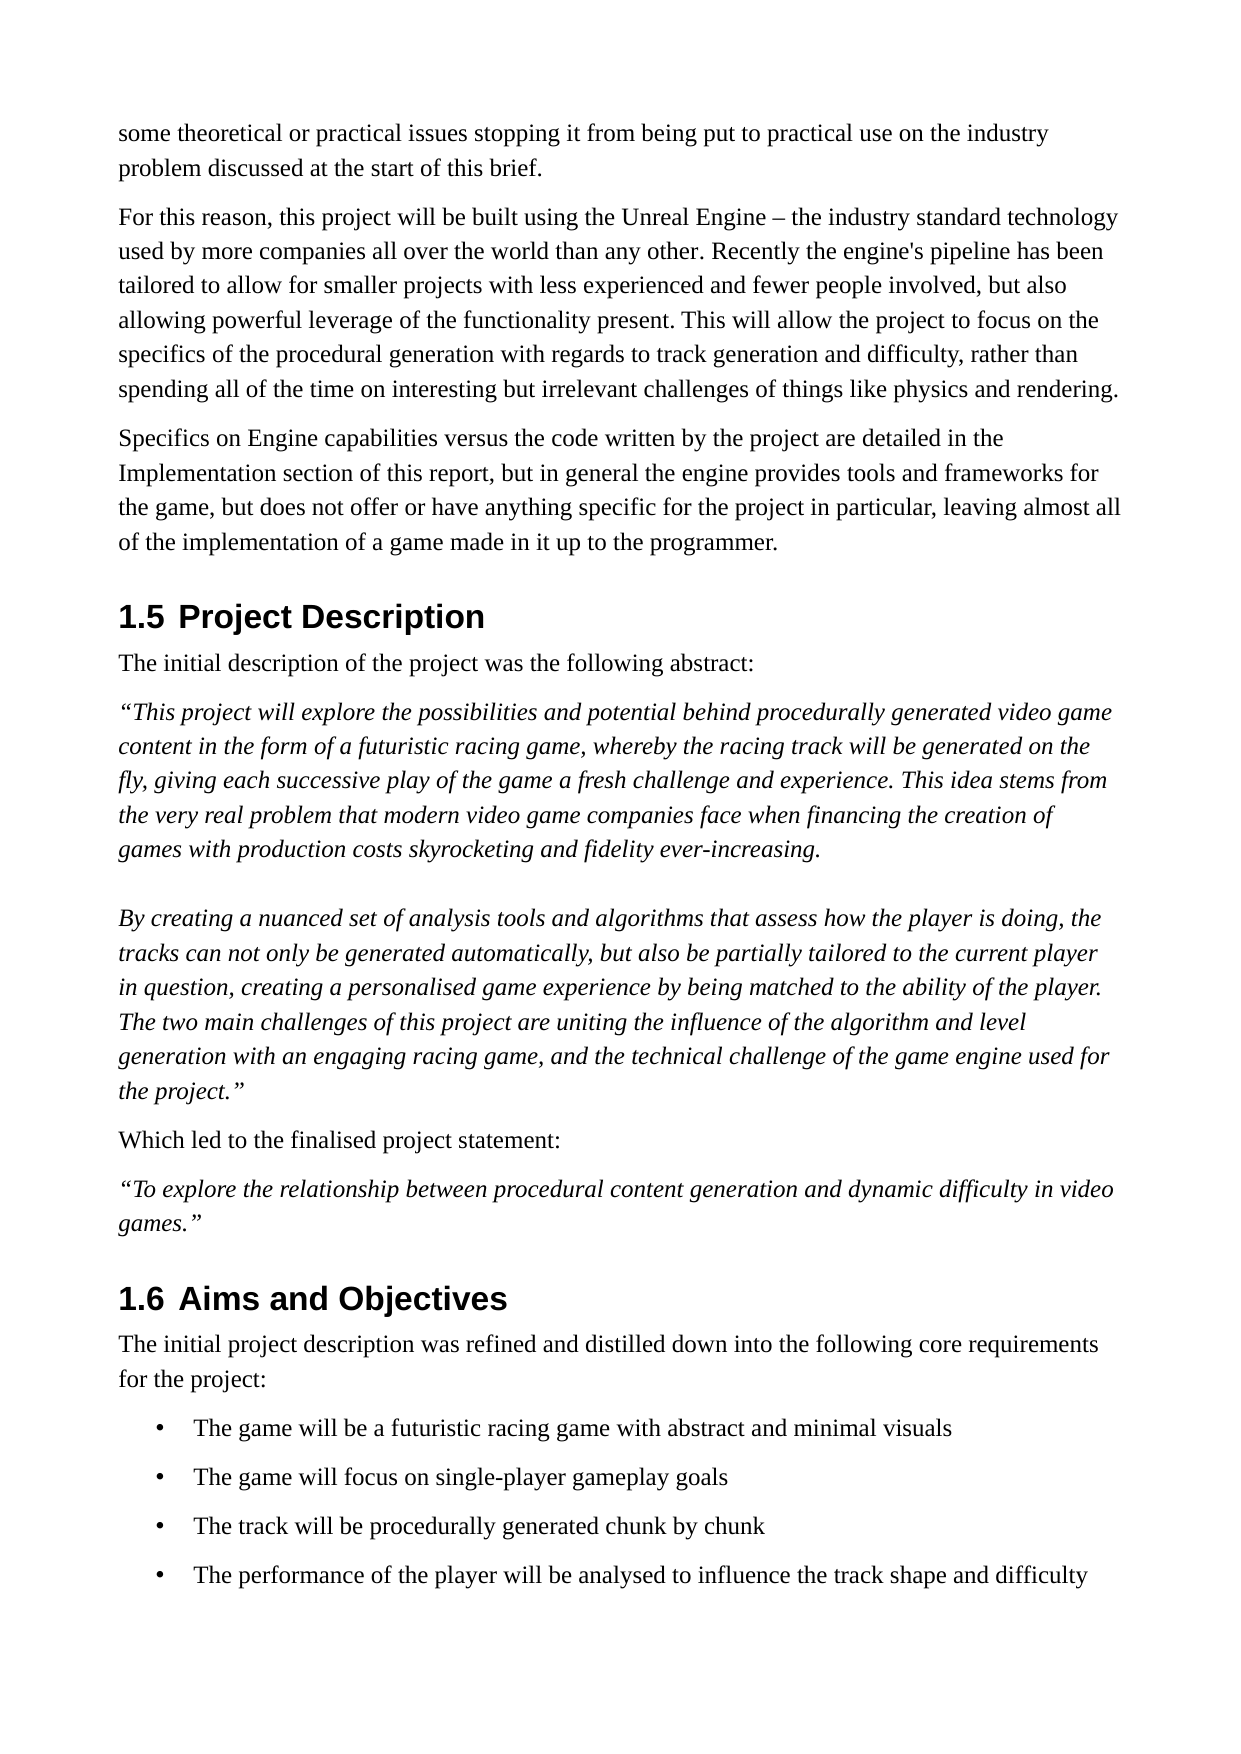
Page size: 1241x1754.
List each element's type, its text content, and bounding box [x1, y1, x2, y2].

text “To explore the relationship between procedural content generation and dynamic difficulty in video games.” [118, 1174, 1122, 1237]
text The initial description of the project was the following abstract: [118, 648, 1122, 676]
list The game will focus on single-player gameplay goals [156, 1462, 1122, 1491]
text some theoretical or practical issues stopping it from being put to practical use on the industry problem discussed at the start of this brief. [118, 118, 1122, 181]
text Specifics on Engine capabilities versus the code written by the project are detailed in the Implementation section of this report, but in general the engine provides tools and frameworks for the game, but does not offer or have anything specific for the project in particular, leaving almost all of the implementation of a game made in it up to the programmer. [118, 423, 1122, 555]
text For this reason, this project will be built using the Unreal Engine – the industry standard technology used by more companies all over the world than any other. Recently the engine's pipeline has been tailored to allow for smaller projects with less experienced and fewer people involved, but also allowing powerful leverage of the functionality present. This will allow the project to focus on the specifics of the procedural generation with regards to track generation and difficulty, rather than spending all of the time on interesting but irrelevant challenges of things like physics and rendering. [118, 202, 1122, 403]
subtitle Project Description [118, 596, 1122, 635]
subtitle Aims and Objectives [118, 1278, 1122, 1317]
text The initial project description was refined and distilled down into the following core requirements for the project: [118, 1329, 1122, 1393]
list The track will be procedurally generated chunk by chunk [156, 1511, 1122, 1540]
text “This project will explore the possibilities and potential behind procedurally generated video game content in the form of a futuristic racing game, whereby the racing track will be generated on the fly, giving each successive play of the game a fresh challenge and experience. This idea stems from the very real problem that modern video game companies face when financing the creation of games with production costs skyrocketing and fidelity ever-increasing. By creating a nuanced set of analysis tools and algorithms that assess how the player is doing, the tracks can not only be generated automatically, but also be partially tailored to the current player in question, creating a personalised game experience by being matched to the ability of the player. The two main challenges of this project are uniting the influence of the algorithm and level generation with an engaging racing game, and the technical challenge of the game engine used for the project.” [118, 697, 1122, 1105]
text Which led to the finalised project statement: [118, 1125, 1122, 1154]
list The game will be a futuristic racing game with abstract and minimal visuals [156, 1413, 1122, 1442]
list The performance of the player will be analysed to influence the track shape and difficulty [156, 1560, 1122, 1589]
